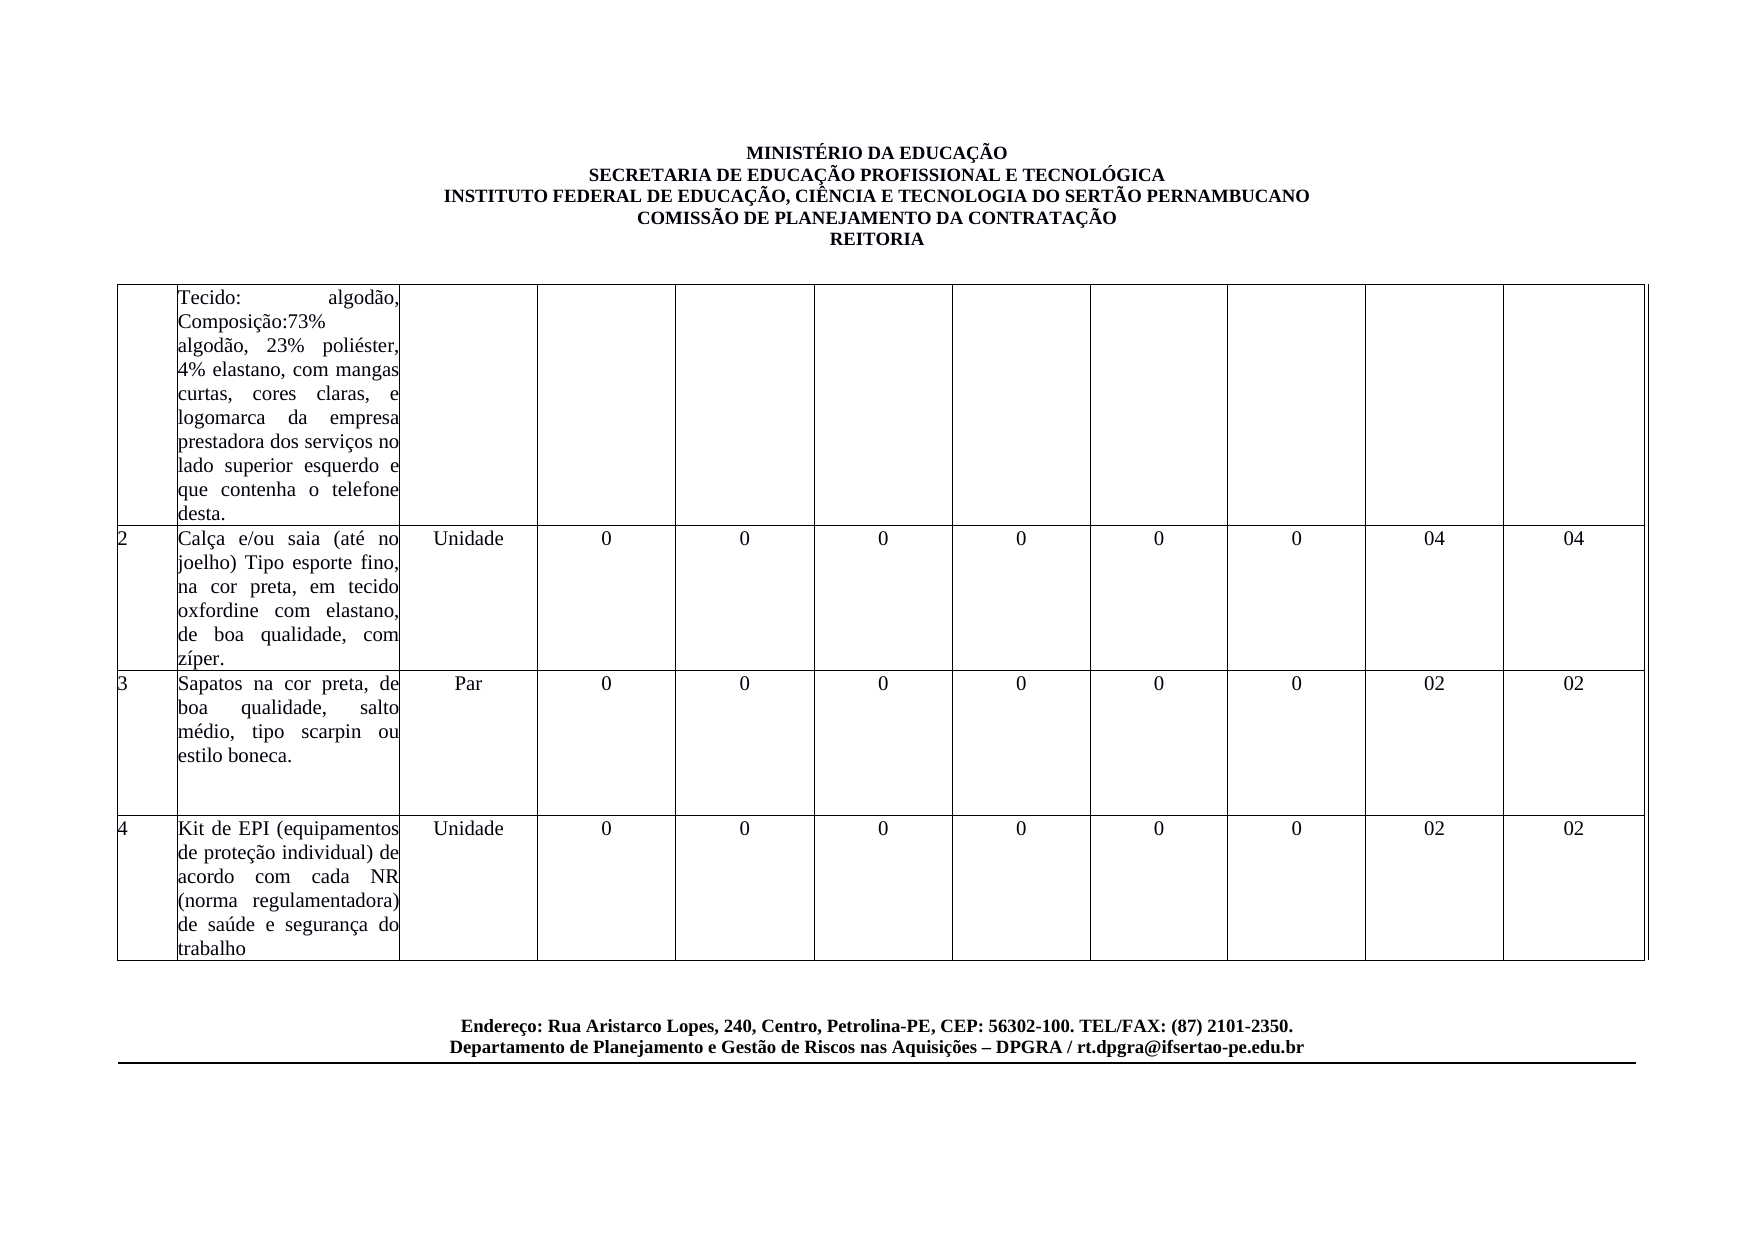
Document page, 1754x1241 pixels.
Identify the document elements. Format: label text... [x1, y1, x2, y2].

table_cell [1504, 285, 1644, 525]
table_cell 0 [953, 526, 1090, 670]
table_cell [953, 285, 1090, 525]
table_cell 0 [538, 816, 675, 960]
table_cell Par [400, 671, 537, 815]
table_cell 0 [1091, 526, 1227, 670]
table_cell 0 [538, 671, 675, 815]
table_cell 02 [1504, 816, 1644, 960]
table_cell Unidade [400, 526, 537, 670]
table_cell Unidade [400, 816, 537, 960]
table_cell Sapatos na cor preta, de boa qualidade, salto médio, tipo scarpin ou estilo boneca. [178, 671, 399, 815]
table_cell 04 [1366, 526, 1503, 670]
table_cell [1649, 284, 1663, 525]
table_cell 0 [1228, 816, 1365, 960]
table_cell [676, 285, 814, 525]
table_cell 0 [676, 526, 814, 670]
table_cell 0 [676, 816, 814, 960]
table_cell [1649, 670, 1663, 815]
table_cell 4 [118, 816, 177, 960]
table_cell 04 [1504, 526, 1644, 670]
table_cell Calça e/ou saia (até no joelho) Tipo esporte fino, na cor preta, em tecido oxfordine com elastano, de boa qualidade, com zíper. [178, 526, 399, 670]
table_cell 2 [118, 526, 177, 670]
table_cell 0 [953, 816, 1090, 960]
table_cell 3 [118, 671, 177, 815]
table_cell Kit de EPI (equipamentos de proteção individual) de acordo com cada NR (norma regulamentadora) de saúde e segurança do trabalho [178, 816, 399, 960]
table_cell 0 [1091, 671, 1227, 815]
table_cell 0 [815, 526, 952, 670]
table_cell 0 [815, 671, 952, 815]
table_cell 0 [538, 526, 675, 670]
table_cell [118, 285, 177, 525]
table_cell [1366, 285, 1503, 525]
table_cell 02 [1504, 671, 1644, 815]
table_cell 0 [676, 671, 814, 815]
table_cell [1091, 285, 1227, 525]
table_cell [815, 285, 952, 525]
table_cell [1649, 815, 1663, 960]
table_cell [1228, 285, 1365, 525]
table_cell 0 [815, 816, 952, 960]
table_cell 0 [1091, 816, 1227, 960]
table_cell 0 [1228, 526, 1365, 670]
table_cell Tecido: algodão, Composição:73% algodão, 23% poliéster, 4% elastano, com mangas curtas, cores claras, e logomarca da empresa prestadora dos serviços no lado superior esquerdo e que contenha o telefone desta. [178, 285, 399, 525]
table_cell [538, 285, 675, 525]
table_cell [1649, 525, 1663, 670]
table_cell 02 [1366, 816, 1503, 960]
table_cell 02 [1366, 671, 1503, 815]
table_cell 0 [1228, 671, 1365, 815]
table_cell [400, 285, 537, 525]
table_cell 0 [953, 671, 1090, 815]
